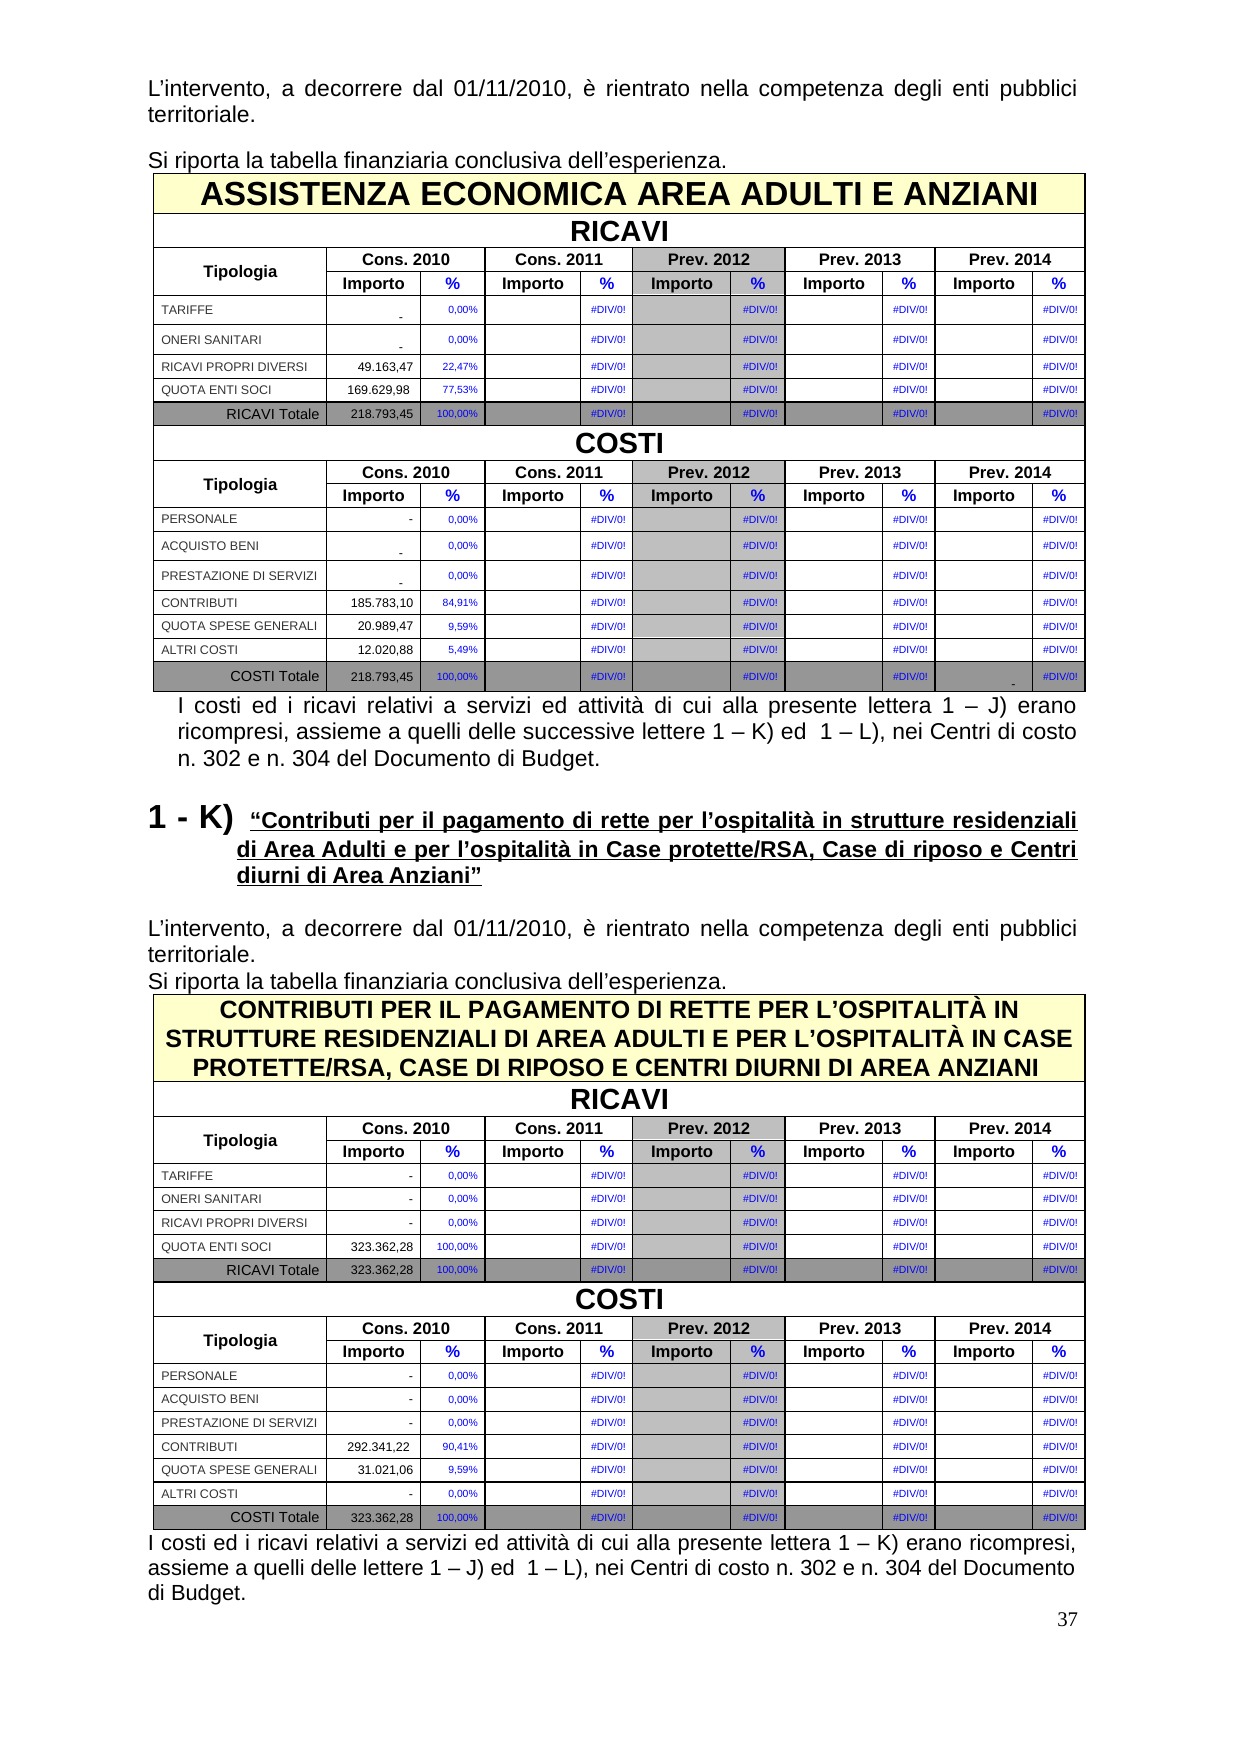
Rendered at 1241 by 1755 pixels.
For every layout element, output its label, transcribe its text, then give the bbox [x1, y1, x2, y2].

table_cell RICAVI [154, 214, 1084, 247]
table_cell [786, 1188, 882, 1210]
table_cell #DIV/0! [731, 508, 784, 531]
table_cell 323.362,28 [327, 1259, 420, 1281]
table_cell #DIV/0! [1033, 325, 1084, 354]
table_cell - [327, 532, 420, 560]
table_cell #DIV/0! [581, 508, 632, 531]
table_cell % [1033, 1341, 1084, 1363]
table_cell #DIV/0! [883, 639, 934, 661]
table_cell % [883, 1341, 934, 1363]
table_cell [936, 561, 1032, 590]
table_cell Importo [633, 1141, 730, 1163]
table_header ASSISTENZA ECONOMICA AREA ADULTI E ANZIANI [154, 174, 1084, 213]
table_cell [486, 1506, 580, 1529]
table_cell Importo [786, 1141, 882, 1163]
table_cell #DIV/0! [731, 615, 784, 637]
table_cell [633, 508, 730, 531]
table_cell 100,00% [421, 1506, 484, 1529]
table_cell #DIV/0! [1033, 355, 1084, 378]
table_cell [786, 561, 882, 590]
table_cell Cons. 2011 [486, 461, 632, 483]
table_cell #DIV/0! [1033, 532, 1084, 560]
table_cell Importo [327, 1141, 420, 1163]
table_cell #DIV/0! [883, 615, 934, 637]
table_cell [936, 1211, 1032, 1234]
table_cell #DIV/0! [581, 1364, 632, 1387]
table_cell % [421, 272, 484, 294]
table_cell #DIV/0! [883, 1164, 934, 1187]
text I costi ed i ricavi relativi a servizi ed attività di cui alla presente lettera 1 – K) erano ricompresi, assieme a quelli delle lettere 1 – J) ed 1 – L), nei Centri di costo n. 302 e n. 304 del Documento di Budget. [148, 1530, 1078, 1605]
table_cell [786, 1412, 882, 1434]
table_cell [786, 1388, 882, 1411]
table_cell #DIV/0! [581, 1164, 632, 1187]
table_cell [486, 639, 580, 661]
table_cell Cons. 2010 [327, 1317, 484, 1339]
table_cell ONERI SANITARI [154, 1188, 326, 1210]
table_cell % [883, 1141, 934, 1163]
table_cell 218.793,45 [327, 662, 420, 691]
table_cell RICAVI [154, 1082, 1084, 1116]
table_cell #DIV/0! [883, 508, 934, 531]
table_cell [786, 532, 882, 560]
table_cell [633, 355, 730, 378]
table_cell #DIV/0! [883, 1188, 934, 1210]
table_cell [936, 1164, 1032, 1187]
table_cell [786, 296, 882, 324]
table_cell [633, 532, 730, 560]
table_cell % [581, 1141, 632, 1163]
table_cell Cons. 2010 [327, 1117, 484, 1139]
table_cell 84,91% [421, 591, 484, 614]
table_cell [936, 325, 1032, 354]
table_cell Cons. 2011 [486, 1317, 632, 1339]
table_cell [486, 508, 580, 531]
table_cell TARIFFE [154, 1164, 326, 1187]
table_cell #DIV/0! [731, 379, 784, 401]
table_cell #DIV/0! [883, 662, 934, 691]
table_cell [486, 355, 580, 378]
table_cell - [327, 325, 420, 354]
table_cell [486, 296, 580, 324]
table_cell [633, 379, 730, 401]
table_cell Cons. 2011 [486, 1117, 632, 1139]
table_cell [936, 508, 1032, 531]
table_cell #DIV/0! [581, 561, 632, 590]
table_cell #DIV/0! [883, 1506, 934, 1529]
table_cell [936, 1259, 1032, 1281]
table_cell % [1033, 484, 1084, 507]
table_cell [486, 1412, 580, 1434]
table_cell #DIV/0! [731, 1259, 784, 1281]
table_cell [786, 1483, 882, 1505]
table_cell Importo [486, 1341, 580, 1363]
table_cell Importo [327, 1341, 420, 1363]
text L’intervento, a decorrere dal 01/11/2010, è rientrato nella competenza degli enti pubblici territoriale. [148, 75, 1078, 128]
table_cell #DIV/0! [883, 1259, 934, 1281]
table_cell 22,47% [421, 355, 484, 378]
table_cell [633, 561, 730, 590]
table_cell Cons. 2010 [327, 248, 484, 271]
table_cell PRESTAZIONE DI SERVIZI [154, 1412, 326, 1434]
table_cell 323.362,28 [327, 1235, 420, 1258]
table_cell #DIV/0! [731, 591, 784, 614]
table_cell #DIV/0! [883, 1459, 934, 1481]
table_cell - [327, 561, 420, 590]
table_cell #DIV/0! [581, 1259, 632, 1281]
table_cell Importo [936, 272, 1032, 294]
table_cell [936, 1459, 1032, 1481]
table_cell 0,00% [421, 1211, 484, 1234]
table_cell #DIV/0! [581, 1211, 632, 1234]
table_cell Prev. 2012 [633, 248, 784, 271]
table_cell RICAVI PROPRI DIVERSI [154, 355, 326, 378]
table_cell [786, 1435, 882, 1458]
table_cell #DIV/0! [581, 1483, 632, 1505]
table_cell #DIV/0! [1033, 1188, 1084, 1210]
table_cell #DIV/0! [731, 355, 784, 378]
table_cell [936, 1506, 1032, 1529]
table_cell #DIV/0! [883, 379, 934, 401]
table_cell 0,00% [421, 1188, 484, 1210]
table_cell % [1033, 272, 1084, 294]
text Si riporta la tabella finanziaria conclusiva dell’esperienza. [148, 147, 1078, 173]
text Si riporta la tabella finanziaria conclusiva dell’esperienza. [148, 968, 1078, 994]
table_cell #DIV/0! [883, 1235, 934, 1258]
table_cell #DIV/0! [883, 325, 934, 354]
table_cell ALTRI COSTI [154, 1483, 326, 1505]
table_cell Importo [633, 484, 730, 507]
table_cell #DIV/0! [731, 1459, 784, 1481]
table_cell [786, 1211, 882, 1234]
table_cell #DIV/0! [731, 1235, 784, 1258]
table_cell [486, 532, 580, 560]
table_cell - [327, 1483, 420, 1505]
table_cell #DIV/0! [581, 296, 632, 324]
table_cell % [421, 484, 484, 507]
table_cell - [327, 296, 420, 324]
table_cell #DIV/0! [883, 532, 934, 560]
table_cell Importo [327, 272, 420, 294]
table_cell #DIV/0! [1033, 639, 1084, 661]
table_cell [486, 1188, 580, 1210]
table_header CONTRIBUTI PER IL PAGAMENTO DI RETTE PER L’OSPITALITÀ IN STRUTTURE RESIDENZIALI DI AREA ADULTI E PER L’OSPITALITÀ IN CASE PROTETTE/RSA, CASE DI RIPOSO E CENTRI DIURNI DI AREA ANZIANI [154, 995, 1084, 1081]
table_cell [633, 325, 730, 354]
table_cell ONERI SANITARI [154, 325, 326, 354]
table_cell Cons. 2010 [327, 461, 484, 483]
table_cell [786, 355, 882, 378]
table_cell #DIV/0! [581, 1435, 632, 1458]
table_cell - [327, 1164, 420, 1187]
table_cell [633, 1259, 730, 1281]
table_cell COSTI [154, 1283, 1084, 1316]
table_cell [936, 1388, 1032, 1411]
table_cell #DIV/0! [581, 1459, 632, 1481]
table_cell [486, 591, 580, 614]
table_cell - [327, 1364, 420, 1387]
table_cell 90,41% [421, 1435, 484, 1458]
table_cell #DIV/0! [883, 296, 934, 324]
table_cell 0,00% [421, 296, 484, 324]
table_cell Importo [936, 484, 1032, 507]
table_cell 0,00% [421, 1483, 484, 1505]
table_cell % [883, 484, 934, 507]
table_cell #DIV/0! [883, 1435, 934, 1458]
table_cell #DIV/0! [1033, 1259, 1084, 1281]
table_cell [936, 1364, 1032, 1387]
table_cell [936, 1435, 1032, 1458]
table_cell 31.021,06 [327, 1459, 420, 1481]
table_cell #DIV/0! [1033, 591, 1084, 614]
table_cell Importo [936, 1141, 1032, 1163]
table_cell [936, 355, 1032, 378]
table_cell [486, 1388, 580, 1411]
table_cell [936, 1188, 1032, 1210]
table_cell #DIV/0! [1033, 296, 1084, 324]
text L’intervento, a decorrere dal 01/11/2010, è rientrato nella competenza degli enti pubblici territoriale. [148, 915, 1078, 968]
table_cell [486, 403, 580, 425]
table_cell [633, 1459, 730, 1481]
table_cell Prev. 2013 [786, 248, 934, 271]
table_cell [633, 615, 730, 637]
table_cell [936, 532, 1032, 560]
table_cell 0,00% [421, 508, 484, 531]
table_cell 292.341,22 [327, 1435, 420, 1458]
table_cell 218.793,45 [327, 403, 420, 425]
table_cell [486, 325, 580, 354]
table_cell #DIV/0! [731, 1435, 784, 1458]
table_cell #DIV/0! [581, 1235, 632, 1258]
table_cell #DIV/0! [1033, 1506, 1084, 1529]
table_cell Prev. 2013 [786, 461, 934, 483]
table_cell #DIV/0! [581, 1388, 632, 1411]
table_cell 0,00% [421, 561, 484, 590]
table_cell #DIV/0! [1033, 1211, 1084, 1234]
table_cell RICAVI Totale [154, 403, 326, 425]
table_cell Importo [786, 1341, 882, 1363]
table_cell 323.362,28 [327, 1506, 420, 1529]
table_cell ACQUISTO BENI [154, 532, 326, 560]
table_cell #DIV/0! [581, 403, 632, 425]
table_cell Prev. 2013 [786, 1117, 934, 1139]
table_cell [486, 1459, 580, 1481]
table_cell [633, 662, 730, 691]
table_cell Importo [327, 484, 420, 507]
table_cell 0,00% [421, 1412, 484, 1434]
table_cell #DIV/0! [731, 1164, 784, 1187]
table_cell [633, 639, 730, 661]
table_cell PRESTAZIONE DI SERVIZI [154, 561, 326, 590]
table_cell #DIV/0! [731, 1211, 784, 1234]
table_cell - [327, 1412, 420, 1434]
table_cell 169.629,98 [327, 379, 420, 401]
table_cell CONTRIBUTI [154, 591, 326, 614]
table_cell Prev. 2012 [633, 1317, 784, 1339]
table_cell [633, 1412, 730, 1434]
table_cell [486, 1435, 580, 1458]
table_cell #DIV/0! [1033, 1483, 1084, 1505]
table_cell PERSONALE [154, 1364, 326, 1387]
table_cell #DIV/0! [731, 325, 784, 354]
table_cell [936, 1412, 1032, 1434]
table_cell #DIV/0! [883, 591, 934, 614]
table_cell TARIFFE [154, 296, 326, 324]
table_cell #DIV/0! [581, 325, 632, 354]
table_cell [786, 1259, 882, 1281]
table_cell ALTRI COSTI [154, 639, 326, 661]
table_cell [936, 639, 1032, 661]
table_cell #DIV/0! [883, 561, 934, 590]
table_cell [786, 662, 882, 691]
table_cell QUOTA SPESE GENERALI [154, 615, 326, 637]
table_cell #DIV/0! [581, 639, 632, 661]
table_cell #DIV/0! [731, 1188, 784, 1210]
table_cell % [883, 272, 934, 294]
table_cell [786, 639, 882, 661]
table_cell [786, 403, 882, 425]
table_cell #DIV/0! [883, 1388, 934, 1411]
table_cell - [936, 662, 1032, 691]
table_cell QUOTA SPESE GENERALI [154, 1459, 326, 1481]
table_cell RICAVI PROPRI DIVERSI [154, 1211, 326, 1234]
table_cell PERSONALE [154, 508, 326, 531]
table_cell [936, 1235, 1032, 1258]
table_cell Tipologia [154, 248, 326, 294]
table_cell [786, 379, 882, 401]
table_cell [786, 615, 882, 637]
table_cell [633, 591, 730, 614]
table_cell 49.163,47 [327, 355, 420, 378]
table_cell #DIV/0! [1033, 1364, 1084, 1387]
table_cell [633, 296, 730, 324]
table_cell - [327, 1388, 420, 1411]
table_cell 5,49% [421, 639, 484, 661]
table_cell #DIV/0! [581, 1506, 632, 1529]
table_cell [786, 1364, 882, 1387]
table_cell % [581, 1341, 632, 1363]
table_cell #DIV/0! [883, 1364, 934, 1387]
table_cell #DIV/0! [1033, 662, 1084, 691]
table_cell % [581, 272, 632, 294]
table_cell - [327, 508, 420, 531]
table_cell 0,00% [421, 1164, 484, 1187]
table_cell 9,59% [421, 615, 484, 637]
table_cell [786, 325, 882, 354]
table_cell % [731, 1141, 784, 1163]
table_cell - [327, 1188, 420, 1210]
table_cell 12.020,88 [327, 639, 420, 661]
table_cell [633, 1235, 730, 1258]
table_cell #DIV/0! [883, 1483, 934, 1505]
table_cell 9,59% [421, 1459, 484, 1481]
table_cell 0,00% [421, 1388, 484, 1411]
table_cell [486, 1211, 580, 1234]
table_cell [486, 662, 580, 691]
table_cell #DIV/0! [731, 1364, 784, 1387]
table_cell #DIV/0! [731, 662, 784, 691]
table_cell #DIV/0! [1033, 1164, 1084, 1187]
table_cell #DIV/0! [1033, 508, 1084, 531]
table_cell [936, 591, 1032, 614]
table_cell #DIV/0! [1033, 561, 1084, 590]
table_cell #DIV/0! [1033, 615, 1084, 637]
table_cell Prev. 2014 [936, 1117, 1084, 1139]
table_cell [936, 403, 1032, 425]
table_cell [786, 508, 882, 531]
table_cell [486, 561, 580, 590]
table_cell #DIV/0! [1033, 1388, 1084, 1411]
table_cell #DIV/0! [581, 591, 632, 614]
table_cell [486, 1259, 580, 1281]
table_cell [936, 1483, 1032, 1505]
table_cell #DIV/0! [1033, 1459, 1084, 1481]
table_cell [633, 1211, 730, 1234]
text 1 - K) “Contributi per il pagamento di rette per l’ospitalità in strutture residenziali di Area Adulti e per l’ospitalità in Case protette/RSA, Case di riposo e Centri diurni di Area Anziani” [148, 797, 1078, 888]
table_cell #DIV/0! [731, 1483, 784, 1505]
table_cell [786, 591, 882, 614]
table_cell #DIV/0! [1033, 379, 1084, 401]
table_cell Prev. 2012 [633, 1117, 784, 1139]
table_cell Importo [633, 1341, 730, 1363]
table_cell #DIV/0! [581, 355, 632, 378]
table_cell #DIV/0! [1033, 1435, 1084, 1458]
table_cell Prev. 2014 [936, 248, 1084, 271]
table_cell 20.989,47 [327, 615, 420, 637]
table_cell COSTI Totale [154, 662, 326, 691]
table_cell [486, 379, 580, 401]
table_cell #DIV/0! [731, 296, 784, 324]
table_cell #DIV/0! [731, 1388, 784, 1411]
table_cell 185.783,10 [327, 591, 420, 614]
table_cell Tipologia [154, 1317, 326, 1363]
table_cell [486, 1164, 580, 1187]
table_cell Prev. 2014 [936, 1317, 1084, 1339]
table_cell #DIV/0! [581, 615, 632, 637]
table_cell Prev. 2013 [786, 1317, 934, 1339]
table_cell #DIV/0! [883, 403, 934, 425]
table_cell [633, 1483, 730, 1505]
table_cell [633, 1435, 730, 1458]
table_cell Tipologia [154, 461, 326, 507]
table_cell 100,00% [421, 1259, 484, 1281]
table_cell 100,00% [421, 662, 484, 691]
table_cell % [731, 484, 784, 507]
table_cell Importo [486, 484, 580, 507]
table_cell [486, 1364, 580, 1387]
table_cell Cons. 2011 [486, 248, 632, 271]
table_cell 0,00% [421, 325, 484, 354]
table_cell % [421, 1141, 484, 1163]
table_cell #DIV/0! [581, 1412, 632, 1434]
table_cell 0,00% [421, 532, 484, 560]
table_cell #DIV/0! [581, 662, 632, 691]
table_cell [786, 1235, 882, 1258]
table_cell #DIV/0! [581, 532, 632, 560]
table_cell 100,00% [421, 403, 484, 425]
table_cell #DIV/0! [731, 639, 784, 661]
table_cell [786, 1506, 882, 1529]
table_cell CONTRIBUTI [154, 1435, 326, 1458]
text I costi ed i ricavi relativi a servizi ed attività di cui alla presente lettera 1 – J) erano ricompresi, assieme a quelli delle successive lettere 1 – K) ed 1 – L), nei Centri di costo n. 302 e n. 304 del Documento di Budget. [177, 692, 1078, 771]
table_cell 0,00% [421, 1364, 484, 1387]
table_cell [486, 1235, 580, 1258]
table_cell 100,00% [421, 1235, 484, 1258]
table_cell % [731, 1341, 784, 1363]
table_cell Tipologia [154, 1117, 326, 1163]
table_cell Prev. 2012 [633, 461, 784, 483]
table_cell Importo [936, 1341, 1032, 1363]
table_cell #DIV/0! [1033, 1235, 1084, 1258]
table_cell #DIV/0! [731, 561, 784, 590]
table_cell #DIV/0! [883, 355, 934, 378]
table_cell [633, 1164, 730, 1187]
table_cell [936, 379, 1032, 401]
table_cell RICAVI Totale [154, 1259, 326, 1281]
table_cell Importo [786, 272, 882, 294]
table_cell #DIV/0! [581, 379, 632, 401]
table_cell [633, 1388, 730, 1411]
table_cell #DIV/0! [731, 1412, 784, 1434]
table_cell [633, 1188, 730, 1210]
table_cell [633, 1506, 730, 1529]
table_cell - [327, 1211, 420, 1234]
table_cell Importo [786, 484, 882, 507]
table_cell ACQUISTO BENI [154, 1388, 326, 1411]
table_cell #DIV/0! [731, 403, 784, 425]
table_cell [786, 1164, 882, 1187]
table_cell #DIV/0! [883, 1412, 934, 1434]
table_cell [486, 1483, 580, 1505]
table_cell #DIV/0! [731, 1506, 784, 1529]
table_cell % [731, 272, 784, 294]
table_cell QUOTA ENTI SOCI [154, 379, 326, 401]
table_cell [633, 403, 730, 425]
table_cell COSTI [154, 426, 1084, 460]
table_cell [486, 615, 580, 637]
table_cell COSTI Totale [154, 1506, 326, 1529]
table_cell #DIV/0! [883, 1211, 934, 1234]
table_cell #DIV/0! [1033, 403, 1084, 425]
table_cell [936, 296, 1032, 324]
table_cell Importo [486, 272, 580, 294]
table_cell QUOTA ENTI SOCI [154, 1235, 326, 1258]
table_cell #DIV/0! [581, 1188, 632, 1210]
table_cell % [421, 1341, 484, 1363]
table_cell Importo [633, 272, 730, 294]
table_cell [633, 1364, 730, 1387]
table_cell 77,53% [421, 379, 484, 401]
table_cell #DIV/0! [731, 532, 784, 560]
table_cell Prev. 2014 [936, 461, 1084, 483]
table_cell #DIV/0! [1033, 1412, 1084, 1434]
table_cell Importo [486, 1141, 580, 1163]
table_cell [786, 1459, 882, 1481]
table_cell % [1033, 1141, 1084, 1163]
table_cell [936, 615, 1032, 637]
table_cell % [581, 484, 632, 507]
